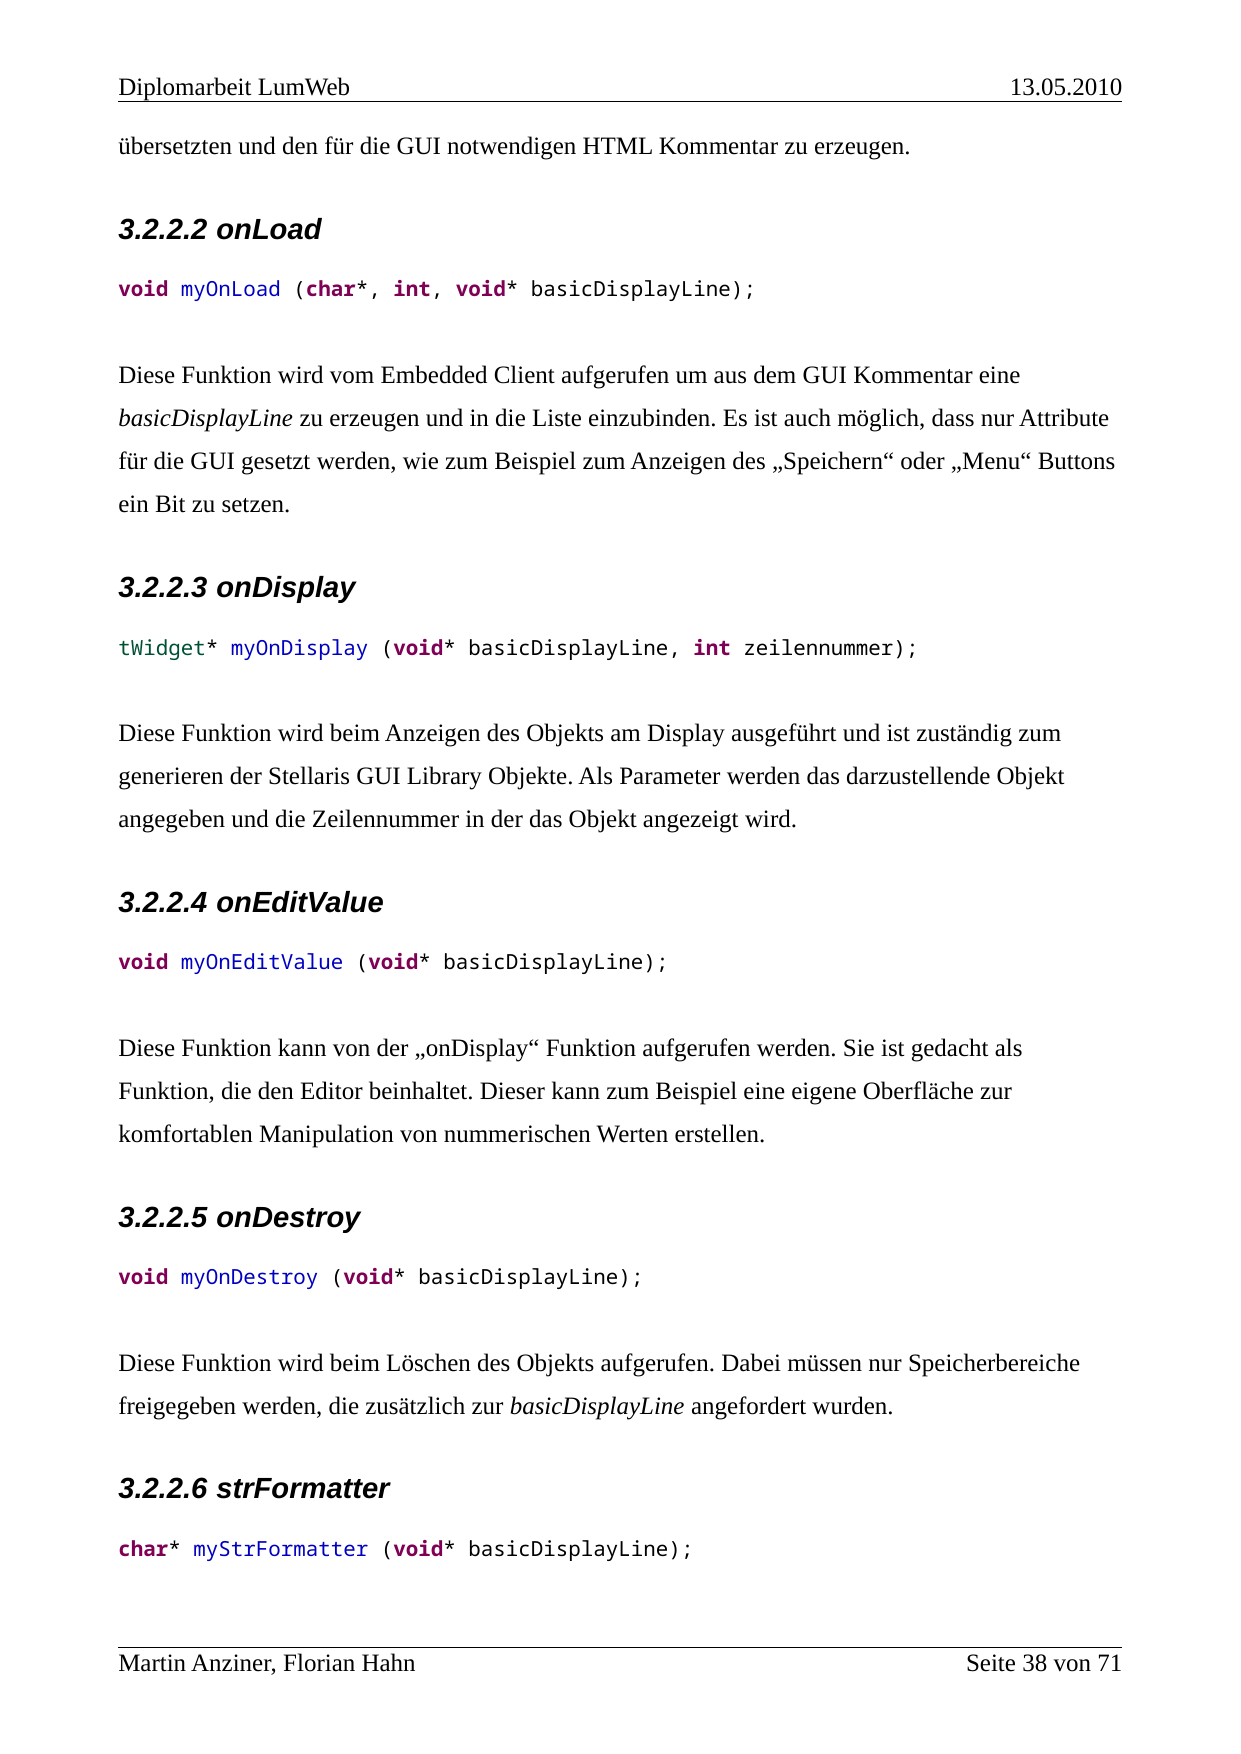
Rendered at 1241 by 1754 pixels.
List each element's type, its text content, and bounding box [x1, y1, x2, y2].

text übersetzten und den für die GUI notwendigen HTML Kommentar zu erzeugen. [118, 131, 1122, 160]
text Diese Funktion wird beim Anzeigen des Objekts am Display ausgeführt und ist zuständig zum generieren der Stellaris GUI Library Objekte. Als Parameter werden das darzustellende Objekt angegeben und die Zeilennummer in der das Objekt angezeigt wird. [118, 718, 1122, 833]
text Diese Funktion kann von der „onDisplay“ Funktion aufgerufen werden. Sie ist gedacht als Funktion, die den Editor beinhaltet. Dieser kann zum Beispiel eine eigene Oberfläche zur komfortablen Manipulation von nummerischen Werten erstellen. [118, 1033, 1122, 1148]
text Diese Funktion wird beim Löschen des Objekts aufgerufen. Dabei müssen nur Speicherbereiche freigegeben werden, die zusätzlich zur basicDisplayLine angefordert wurden. [118, 1348, 1122, 1419]
subtitle onLoad [118, 212, 1122, 245]
subtitle onDisplay [118, 570, 1122, 603]
text Diese Funktion wird vom Embedded Client aufgerufen um aus dem GUI Kommentar eine basicDisplayLine zu erzeugen und in die Liste einzubinden. Es ist auch möglich, dass nur Attribute für die GUI gesetzt werden, wie zum Beispiel zum Anzeigen des „Speichern“ oder „Menu“ Buttons ein Bit zu setzen. [118, 360, 1122, 518]
text tWidget* myOnDisplay (void* basicDisplayLine, int zeilennummer); [118, 633, 1122, 661]
text void myOnDestroy (void* basicDisplayLine); [118, 1262, 1122, 1291]
text void myOnLoad (char*, int, void* basicDisplayLine); [118, 274, 1122, 303]
subtitle onEditValue [118, 885, 1122, 918]
subtitle onDestroy [118, 1199, 1122, 1233]
subtitle strFormatter [118, 1471, 1122, 1505]
text char* myStrFormatter (void* basicDisplayLine); [118, 1534, 1122, 1563]
text void myOnEditValue (void* basicDisplayLine); [118, 947, 1122, 976]
